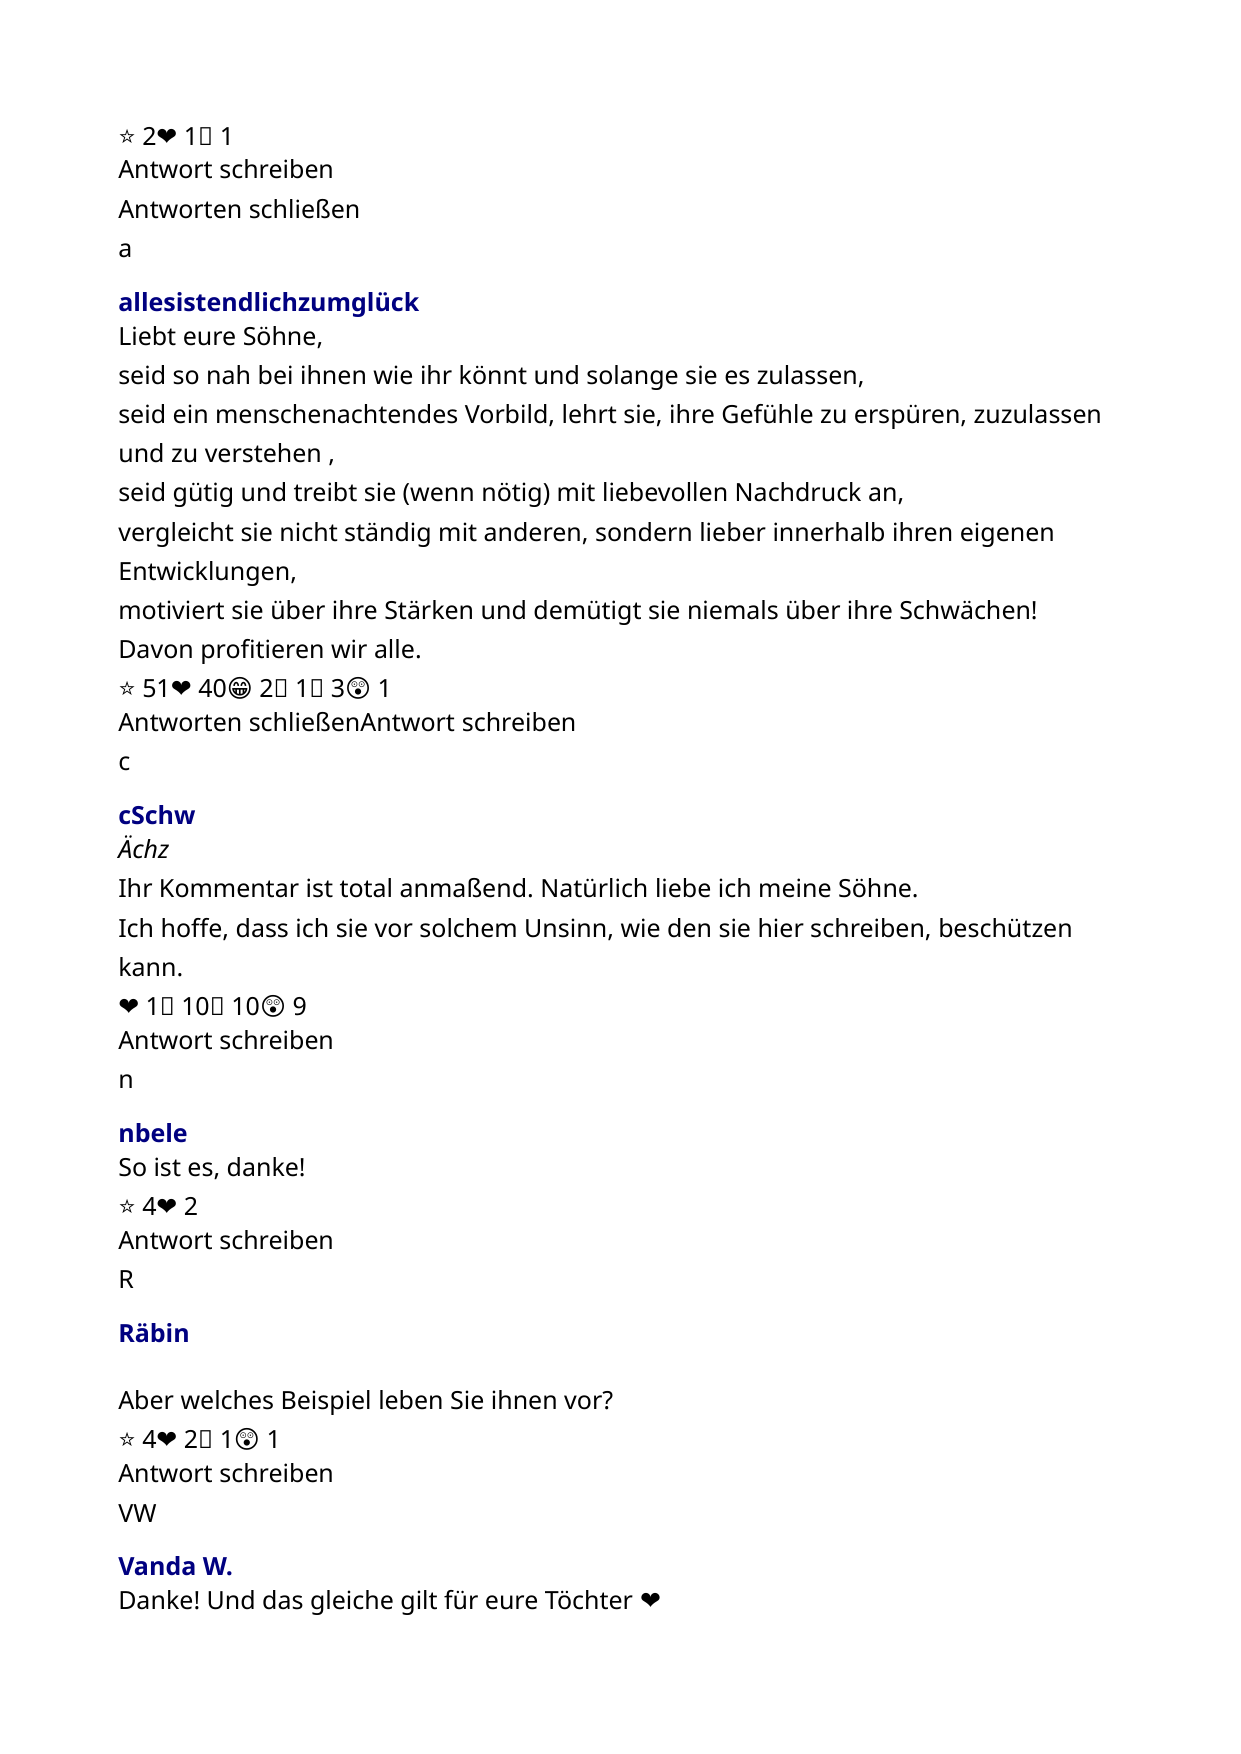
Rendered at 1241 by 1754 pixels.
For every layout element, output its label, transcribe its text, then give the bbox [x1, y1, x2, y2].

text ⭐️ 51❤️ 40😁 2🙁 1🤨 3😲 1 [118, 671, 1122, 705]
text seid ein menschenachtendes Vorbild, lehrt sie, ihre Gefühle zu erspüren, zuzulassen und zu verstehen , [118, 397, 1122, 470]
subtitle Vanda W. [118, 1549, 1122, 1583]
text Antwort schreiben [118, 1223, 1122, 1257]
subtitle nbele [118, 1116, 1122, 1149]
text Antworten schließen [118, 191, 1122, 225]
text n [118, 1062, 1122, 1096]
text ⭐️ 4❤️ 2🙁 1😲 1 [118, 1422, 1122, 1456]
text motiviert sie über ihre Stärken und demütigt sie niemals über ihre Schwächen! [118, 592, 1122, 627]
text Danke! Und das gleiche gilt für eure Töchter ❤️ [118, 1583, 1122, 1617]
text seid so nah bei ihnen wie ihr könnt und solange sie es zulassen, [118, 357, 1122, 392]
text Ihr Kommentar ist total anmaßend. Natürlich liebe ich meine Söhne. [118, 871, 1122, 905]
text Davon profitieren wir alle. [118, 632, 1122, 666]
subtitle Räbin [118, 1316, 1122, 1350]
text seid gütig und treibt sie (wenn nötig) mit liebevollen Nachdruck an, [118, 475, 1122, 509]
text Liebt eure Söhne, [118, 318, 1122, 352]
text ⭐️ 4❤️ 2 [118, 1189, 1122, 1223]
text Antwort schreiben [118, 152, 1122, 186]
text Antwort schreiben [118, 1023, 1122, 1057]
text VW [118, 1495, 1122, 1529]
text R [118, 1262, 1122, 1296]
text Antworten schließenAntwort schreiben [118, 705, 1122, 739]
text vergleicht sie nicht ständig mit anderen, sondern lieber innerhalb ihren eigenen Entwicklungen, [118, 514, 1122, 587]
text a [118, 231, 1122, 264]
text ⭐️ 2❤️ 1🤨 1 [118, 118, 1122, 152]
subtitle allesistendlichzumglück [118, 284, 1122, 318]
text ❤️ 1🙁 10🤨 10😲 9 [118, 988, 1122, 1023]
text c [118, 744, 1122, 778]
text Ich hoffe, dass ich sie vor solchem Unsinn, wie den sie hier schreiben, beschützen kann. [118, 910, 1122, 983]
text Ächz [118, 832, 1122, 866]
subtitle cSchw [118, 798, 1122, 832]
text Aber welches Beispiel leben Sie ihnen vor? [118, 1383, 1122, 1417]
text So ist es, danke! [118, 1149, 1122, 1184]
text Antwort schreiben [118, 1456, 1122, 1490]
